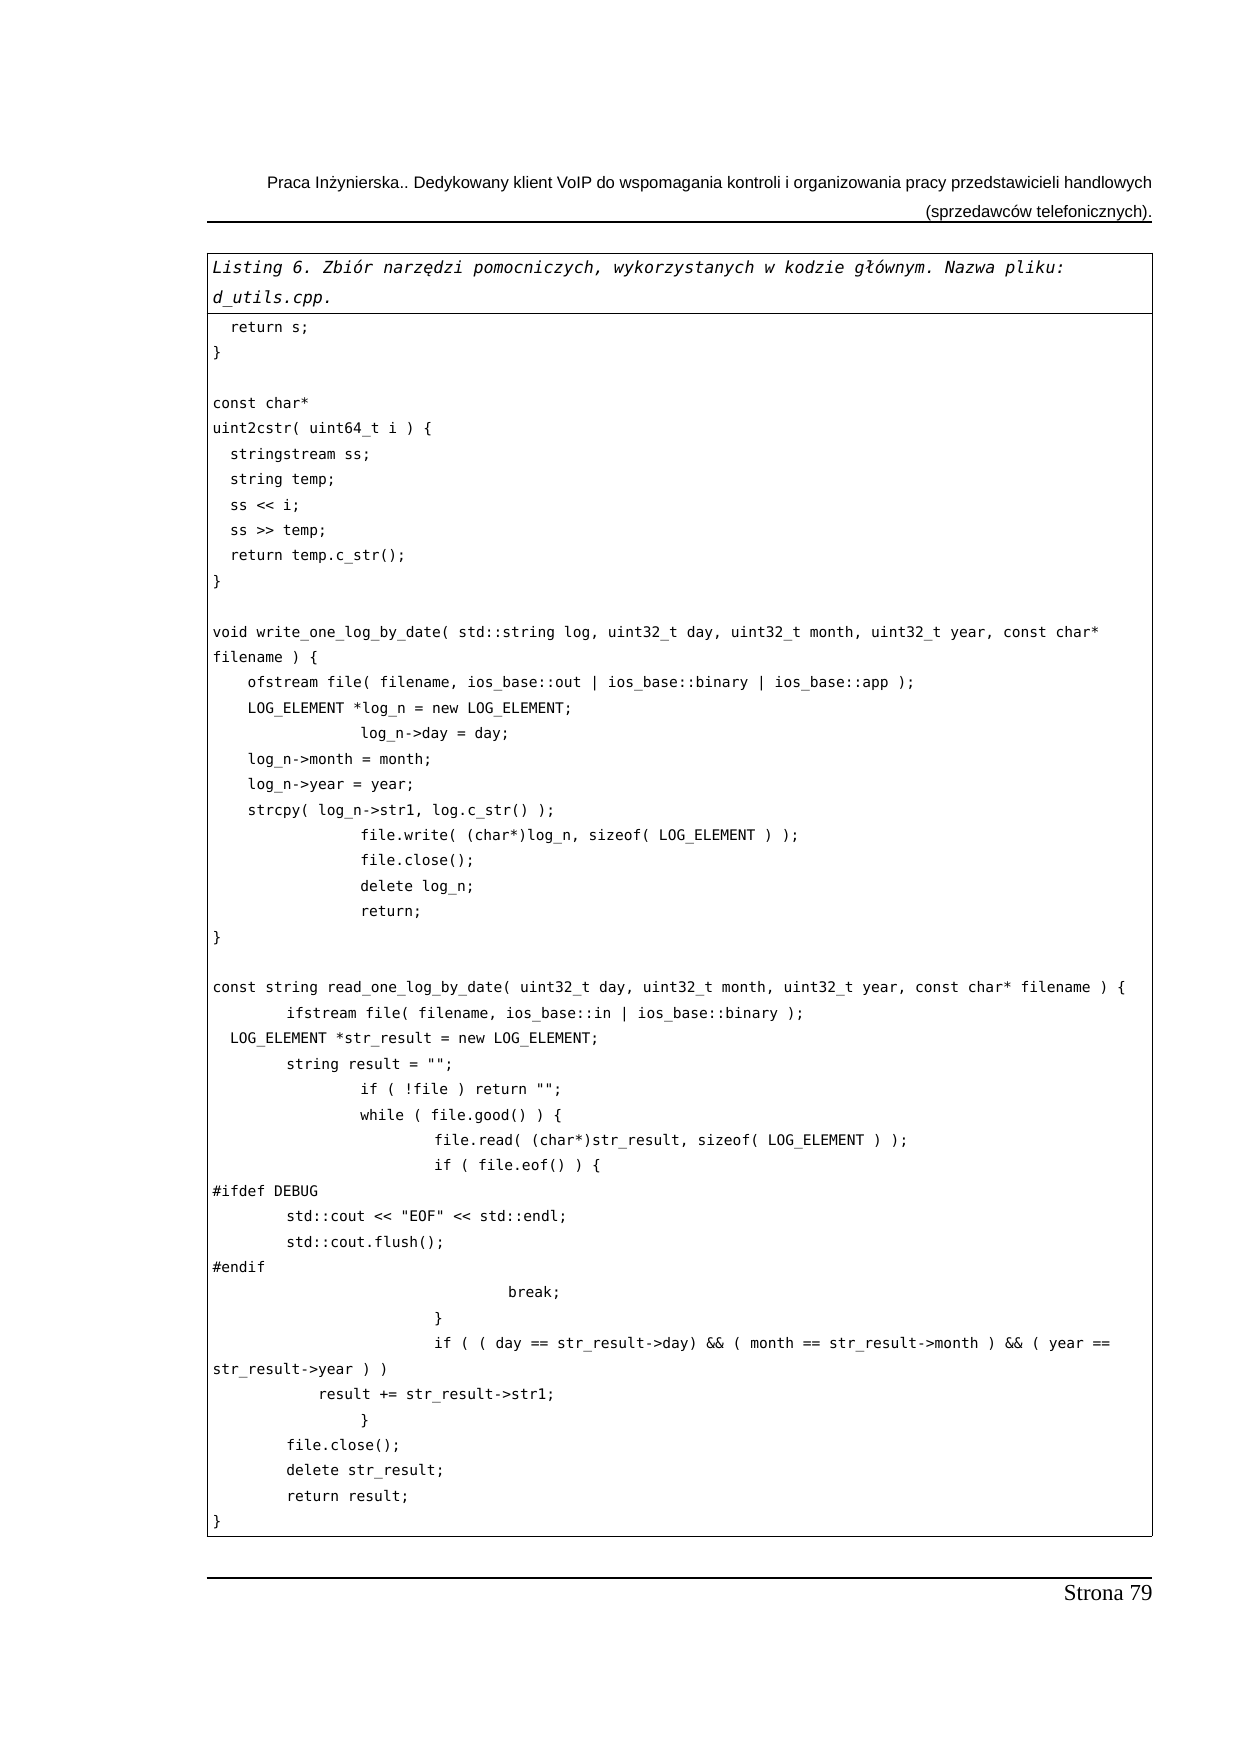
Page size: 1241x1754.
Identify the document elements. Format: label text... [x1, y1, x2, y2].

table_cell return s; } const char* uint2cstr( uint64_t i ) { stringstream ss; string temp; ss << i; ss >> temp; return temp.c_str(); } void write_one_log_by_date( std::string log, uint32_t day, uint32_t month, uint32_t year, const char* filename ) { ofstream file( filename, ios_base::out | ios_base::binary | ios_base::app ); LOG_ELEMENT *log_n = new LOG_ELEMENT; log_n->day = day; log_n->month = month; log_n->year = year; strcpy( log_n->str1, log.c_str() ); file.write( (char*)log_n, sizeof( LOG_ELEMENT ) ); file.close(); delete log_n; return; } const string read_one_log_by_date( uint32_t day, uint32_t month, uint32_t year, const char* filename ) { ifstream file( filename, ios_base::in | ios_base::binary ); LOG_ELEMENT *str_result = new LOG_ELEMENT; string result = ""; if ( !file ) return ""; while ( file.good() ) { file.read( (char*)str_result, sizeof( LOG_ELEMENT ) ); if ( file.eof() ) { #ifdef DEBUG std::cout << "EOF" << std::endl; std::cout.flush(); #endif break; } if ( ( day == str_result->day) && ( month == str_result->month ) && ( year == str_result->year ) ) result += str_result->str1; } file.close(); delete str_result; return result; } [208, 314, 1152, 1536]
table_header Listing 6. Zbiór narzędzi pomocniczych, wykorzystanych w kodzie głównym. Nazwa pliku: d_utils.cpp. [208, 254, 1152, 313]
